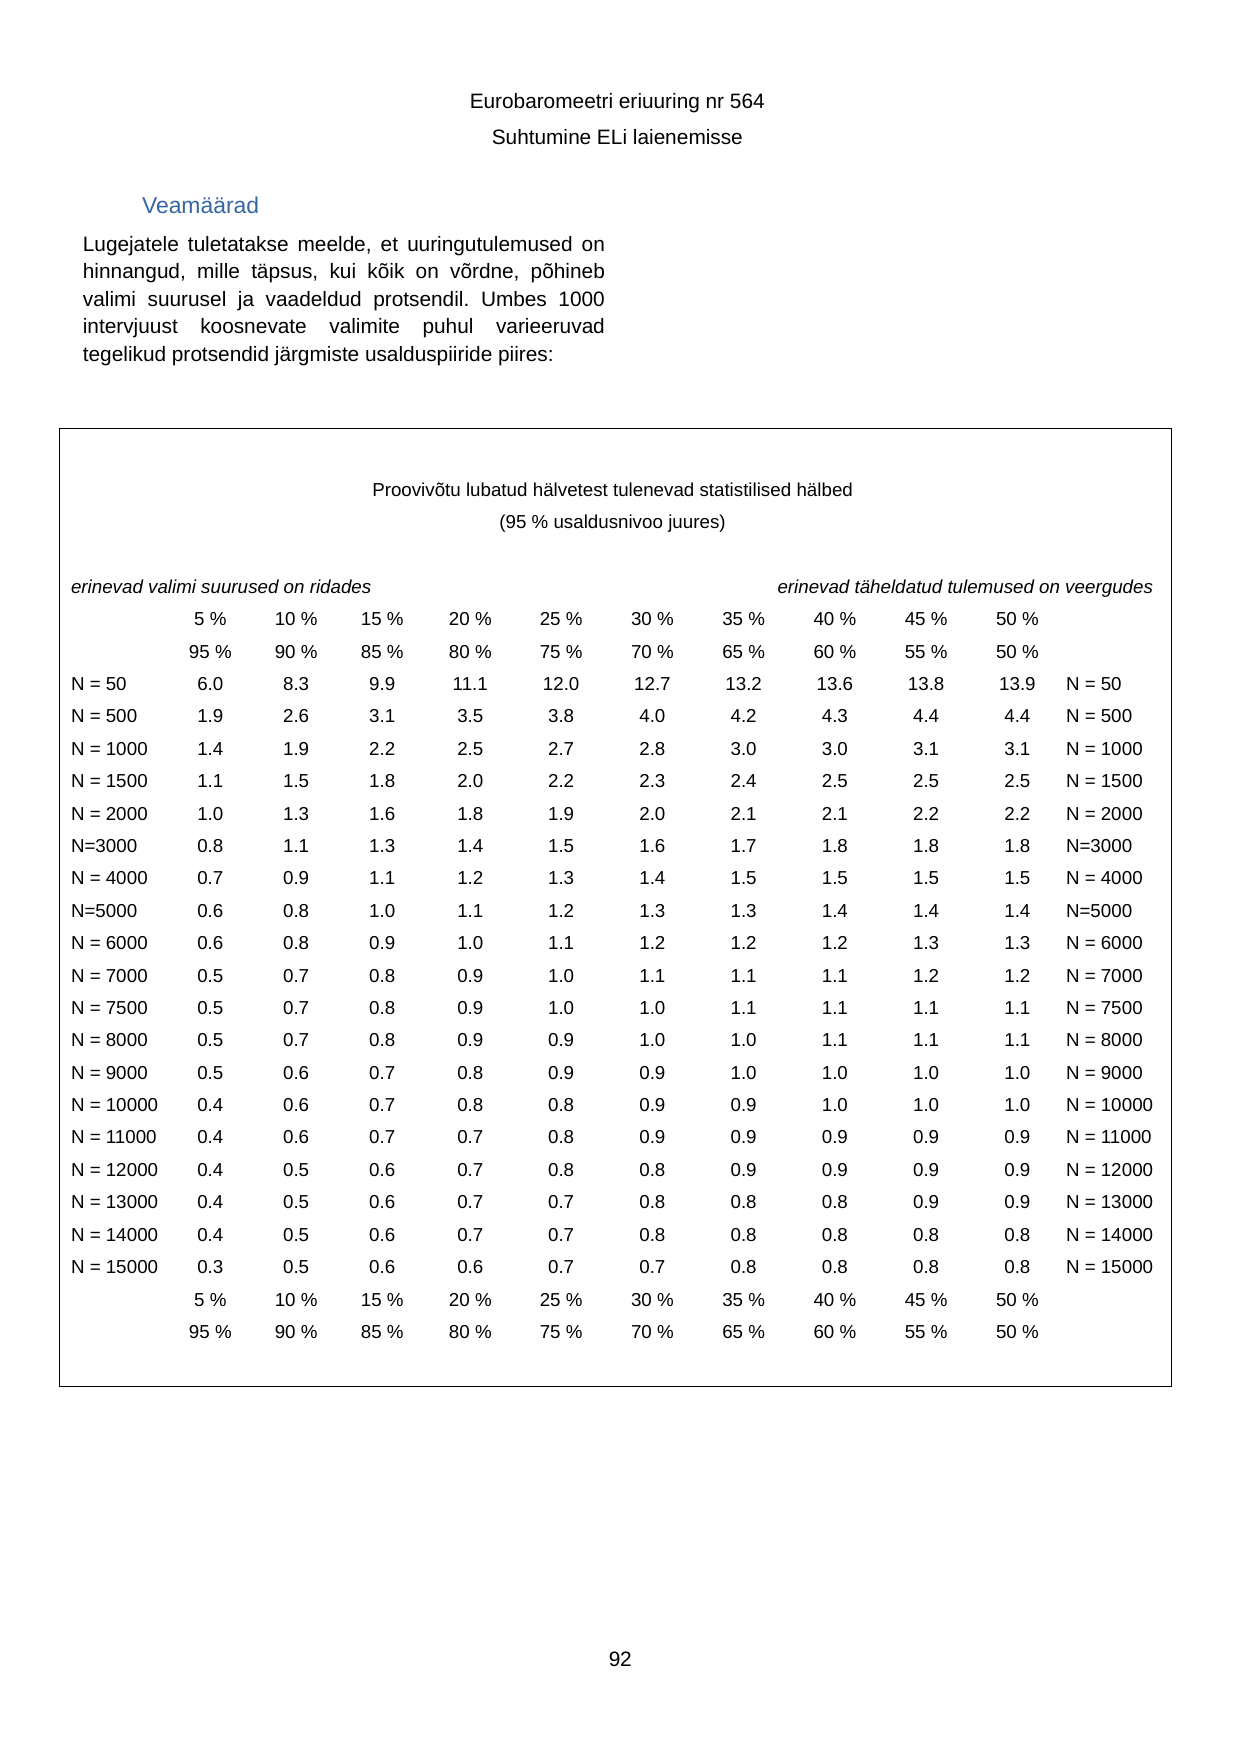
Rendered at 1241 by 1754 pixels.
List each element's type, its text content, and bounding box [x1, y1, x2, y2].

table_cell N = 12000 [1063, 1153, 1162, 1186]
table_cell 75 % [515, 1315, 607, 1348]
table_cell 3,1 [880, 732, 972, 764]
table_cell 0,9 [607, 1089, 698, 1121]
table_cell 0,5 [253, 1186, 339, 1218]
table_cell 1,5 [880, 862, 972, 894]
table_cell 55 % [880, 635, 972, 667]
table_cell 0,8 [515, 1089, 607, 1121]
table_cell 0,6 [167, 927, 253, 959]
table_cell 1,8 [789, 829, 880, 862]
table_cell 0,8 [425, 1056, 515, 1088]
table_cell 0,8 [253, 927, 339, 959]
table_cell N = 8000 [68, 1024, 167, 1056]
table_cell 15 % [339, 1283, 425, 1315]
table_cell 1,0 [698, 1024, 789, 1056]
table_cell 1,0 [515, 959, 607, 991]
table_cell 1,0 [339, 894, 425, 927]
table_cell 1,0 [789, 1089, 880, 1121]
table_cell 1,6 [607, 829, 698, 862]
table_cell 0,6 [425, 1251, 515, 1283]
table_cell 0,9 [880, 1186, 972, 1218]
table_cell 85 % [339, 635, 425, 667]
table_cell 0,9 [880, 1153, 972, 1186]
table_cell N=3000 [1063, 829, 1162, 862]
table_cell 1,0 [972, 1056, 1063, 1088]
table_cell 3,8 [515, 700, 607, 732]
table_cell 0,8 [789, 1218, 880, 1251]
table_cell 0,9 [425, 959, 515, 991]
table_cell 1,3 [972, 927, 1063, 959]
table_cell 1,1 [698, 991, 789, 1024]
table_cell 0,7 [607, 1251, 698, 1283]
table_cell 35 % [698, 1283, 789, 1315]
table_cell 1,4 [880, 894, 972, 927]
table_cell 1,3 [515, 862, 607, 894]
table_cell N=5000 [68, 894, 167, 927]
table_cell 0,7 [425, 1218, 515, 1251]
table_cell 0,8 [253, 894, 339, 927]
table_cell 0,5 [167, 1056, 253, 1088]
table_cell 1,5 [515, 829, 607, 862]
table_cell 1,1 [972, 1024, 1063, 1056]
table_cell 4,4 [972, 700, 1063, 732]
table_cell 3,1 [339, 700, 425, 732]
table_cell 1,2 [698, 927, 789, 959]
table_cell 1,3 [880, 927, 972, 959]
table_cell 1,8 [339, 765, 425, 797]
table_cell N = 15000 [1063, 1251, 1162, 1283]
table_cell 1,0 [789, 1056, 880, 1088]
table_cell 60 % [789, 1315, 880, 1348]
table_cell 2,7 [515, 732, 607, 764]
table_cell 0,5 [253, 1251, 339, 1283]
table_cell 30 % [607, 603, 698, 635]
table_cell 0,7 [253, 959, 339, 991]
table_cell 1,9 [167, 700, 253, 732]
table_cell N = 12000 [68, 1153, 167, 1186]
table_cell 1,0 [167, 797, 253, 829]
table_cell 0,7 [253, 1024, 339, 1056]
table_cell [68, 1283, 167, 1315]
table_cell 1,9 [515, 797, 607, 829]
table_cell 1,2 [880, 959, 972, 991]
table_cell 1,2 [789, 927, 880, 959]
table_cell N = 4000 [68, 862, 167, 894]
table_cell 0,6 [253, 1121, 339, 1153]
table_cell [880, 538, 972, 570]
table_cell N = 500 [1063, 700, 1162, 732]
table_cell 0,9 [698, 1153, 789, 1186]
table_header [68, 473, 167, 505]
table_cell 0,9 [789, 1121, 880, 1153]
table_cell 0,8 [698, 1186, 789, 1218]
table_cell 1,1 [789, 959, 880, 991]
table_cell erinevad täheldatud tulemused on veergudes [607, 570, 1162, 603]
table_cell 5 % [167, 1283, 253, 1315]
table_cell N = 50 [68, 668, 167, 700]
table_cell N = 7500 [68, 991, 167, 1024]
table_cell 0,8 [339, 1024, 425, 1056]
table_cell N = 50 [1063, 668, 1162, 700]
table_cell 0,6 [339, 1153, 425, 1186]
table_cell 75 % [515, 635, 607, 667]
text Lugejatele tuletatakse meelde, et uuringutulemused on hinnangud, mille täpsus, kui kõik on võrdne, põhineb valimi suurusel ja vaadeldud protsendil. Umbes 1000 intervjuust koosnevate valimite puhul varieeruvad tegelikud protsendid järgmiste usalduspiiride piires: [83, 231, 605, 365]
table_cell 3,1 [972, 732, 1063, 764]
table_cell 0,9 [972, 1153, 1063, 1186]
table_cell 50 % [972, 603, 1063, 635]
table_cell N = 7000 [68, 959, 167, 991]
table_cell 1,8 [972, 829, 1063, 862]
table_cell 1,3 [698, 894, 789, 927]
table_cell 2,6 [253, 700, 339, 732]
table_cell [515, 570, 607, 603]
table_cell N = 1500 [1063, 765, 1162, 797]
table_cell 50 % [972, 635, 1063, 667]
table_cell 1,2 [515, 894, 607, 927]
table_cell 1,5 [972, 862, 1063, 894]
table_cell (95 % usaldusnivoo juures) [167, 505, 1063, 538]
table_cell 15 % [339, 603, 425, 635]
table_cell erinevad valimi suurused on ridades [68, 570, 515, 603]
table_cell 0,4 [167, 1089, 253, 1121]
table_cell 20 % [425, 603, 515, 635]
table_cell 90 % [253, 635, 339, 667]
table_cell 0,8 [515, 1121, 607, 1153]
table_cell 1,2 [607, 927, 698, 959]
table_cell 0,9 [339, 927, 425, 959]
table_cell [68, 538, 167, 570]
table_cell 0,6 [339, 1186, 425, 1218]
table_cell 0,6 [339, 1251, 425, 1283]
table_cell 0,7 [425, 1121, 515, 1153]
table_cell 0,8 [515, 1153, 607, 1186]
table_cell [1063, 1315, 1162, 1348]
table_cell 0,8 [698, 1218, 789, 1251]
table_cell N = 500 [68, 700, 167, 732]
table_cell 70 % [607, 1315, 698, 1348]
table_cell 0,9 [972, 1186, 1063, 1218]
table_cell N = 11000 [68, 1121, 167, 1153]
table_cell 1,4 [607, 862, 698, 894]
table_cell 0,8 [880, 1218, 972, 1251]
table_cell N=5000 [1063, 894, 1162, 927]
table_cell N=3000 [68, 829, 167, 862]
table_cell 0,7 [339, 1056, 425, 1088]
table_cell 0,8 [339, 959, 425, 991]
table_cell 0,9 [789, 1153, 880, 1186]
table_cell 25 % [515, 603, 607, 635]
table_cell 95 % [167, 1315, 253, 1348]
table_cell 13,6 [789, 668, 880, 700]
table_cell 12,7 [607, 668, 698, 700]
table_cell 1,0 [880, 1089, 972, 1121]
table_cell 2,2 [972, 797, 1063, 829]
table_cell N = 1500 [68, 765, 167, 797]
table_cell 0,6 [253, 1089, 339, 1121]
table_cell 2,3 [607, 765, 698, 797]
table_cell N = 13000 [68, 1186, 167, 1218]
table_cell 10 % [253, 603, 339, 635]
table_cell N = 15000 [68, 1251, 167, 1283]
table_cell 1,0 [972, 1089, 1063, 1121]
table_cell 4,3 [789, 700, 880, 732]
table_cell 0,7 [339, 1089, 425, 1121]
table_cell [68, 505, 167, 538]
table_cell 2,5 [880, 765, 972, 797]
table_cell 1,0 [607, 1024, 698, 1056]
table_cell 1,7 [698, 829, 789, 862]
table_cell 0,7 [425, 1153, 515, 1186]
table_cell 0,8 [789, 1186, 880, 1218]
table_cell 2,5 [972, 765, 1063, 797]
table_cell 1,3 [607, 894, 698, 927]
table_cell 0,9 [698, 1121, 789, 1153]
table_cell [68, 1315, 167, 1348]
table_cell [339, 538, 425, 570]
table_cell 12,0 [515, 668, 607, 700]
table_cell 2,0 [607, 797, 698, 829]
table_cell 30 % [607, 1283, 698, 1315]
table_cell 2,2 [339, 732, 425, 764]
table_cell 4,4 [880, 700, 972, 732]
table_cell 40 % [789, 1283, 880, 1315]
subtitle Veamäärad [142, 192, 605, 219]
table_cell 0,8 [880, 1251, 972, 1283]
table_cell 0,9 [425, 991, 515, 1024]
table_cell [607, 538, 698, 570]
table_cell [789, 538, 880, 570]
table_cell 0,3 [167, 1251, 253, 1283]
table_cell 1,1 [607, 959, 698, 991]
table_cell 1,0 [880, 1056, 972, 1088]
table_cell 0,7 [515, 1218, 607, 1251]
table_cell 85 % [339, 1315, 425, 1348]
table_cell 1,2 [425, 862, 515, 894]
table_cell 2,5 [425, 732, 515, 764]
table_cell 0,7 [515, 1251, 607, 1283]
table_cell N = 9000 [1063, 1056, 1162, 1088]
table_cell 25 % [515, 1283, 607, 1315]
table_cell [698, 538, 789, 570]
table_cell 6,0 [167, 668, 253, 700]
table_cell 0,4 [167, 1186, 253, 1218]
table_cell N = 14000 [1063, 1218, 1162, 1251]
table_cell N = 7500 [1063, 991, 1162, 1024]
table_header [1063, 473, 1162, 505]
table_cell 35 % [698, 603, 789, 635]
table_cell 0,8 [972, 1251, 1063, 1283]
table_cell 3,5 [425, 700, 515, 732]
table_cell 2,8 [607, 732, 698, 764]
table_cell N = 9000 [68, 1056, 167, 1088]
table_header Proovivõtu lubatud hälvetest tulenevad statistilised hälbed [167, 473, 1063, 505]
table_cell 4,0 [607, 700, 698, 732]
table_cell 1,4 [167, 732, 253, 764]
table_cell 0,8 [339, 991, 425, 1024]
table_cell 2,2 [880, 797, 972, 829]
table_cell 0,4 [167, 1153, 253, 1186]
table_cell 1,1 [515, 927, 607, 959]
table_cell [515, 538, 607, 570]
table_cell N = 11000 [1063, 1121, 1162, 1153]
table_cell 95 % [167, 635, 253, 667]
table_cell 0,6 [253, 1056, 339, 1088]
table_cell 1,0 [425, 927, 515, 959]
table_cell 0,8 [607, 1186, 698, 1218]
table_cell 11,1 [425, 668, 515, 700]
table_cell 45 % [880, 1283, 972, 1315]
table_cell 2,2 [515, 765, 607, 797]
table_cell 1,5 [253, 765, 339, 797]
table_cell 0,8 [698, 1251, 789, 1283]
table_cell 20 % [425, 1283, 515, 1315]
table_cell 0,8 [607, 1153, 698, 1186]
table_cell 0,7 [253, 991, 339, 1024]
table_cell 1,3 [253, 797, 339, 829]
table_cell [68, 603, 167, 635]
table_cell 1,3 [339, 829, 425, 862]
table_cell 13,8 [880, 668, 972, 700]
table_cell 80 % [425, 635, 515, 667]
table_cell 0,5 [167, 1024, 253, 1056]
table_cell 1,4 [789, 894, 880, 927]
table_cell 0,9 [607, 1121, 698, 1153]
table_cell 1,1 [698, 959, 789, 991]
table_cell 0,9 [698, 1089, 789, 1121]
table_cell [68, 635, 167, 667]
table_cell 1,1 [425, 894, 515, 927]
table_cell 9,9 [339, 668, 425, 700]
table_cell 1,8 [880, 829, 972, 862]
table_cell 1,0 [515, 991, 607, 1024]
table_cell 0,7 [167, 862, 253, 894]
table_cell 3,0 [698, 732, 789, 764]
table_cell 65 % [698, 1315, 789, 1348]
table_cell 50 % [972, 1283, 1063, 1315]
table_cell 1,4 [425, 829, 515, 862]
table_cell 0,9 [515, 1024, 607, 1056]
table_cell 2,1 [698, 797, 789, 829]
table_cell N = 10000 [68, 1089, 167, 1121]
table_cell 1,1 [880, 991, 972, 1024]
table_cell 0,5 [253, 1218, 339, 1251]
table_cell 13,2 [698, 668, 789, 700]
table_cell 1,2 [972, 959, 1063, 991]
table_cell [1063, 1283, 1162, 1315]
table_cell 1,6 [339, 797, 425, 829]
table_cell 1,1 [789, 991, 880, 1024]
table_cell 0,6 [339, 1218, 425, 1251]
table_cell 80 % [425, 1315, 515, 1348]
table_cell N = 14000 [68, 1218, 167, 1251]
table_cell 0,9 [515, 1056, 607, 1088]
table_cell [1063, 505, 1162, 538]
table_cell [167, 538, 253, 570]
table_cell 0,8 [607, 1218, 698, 1251]
table_cell 0,5 [253, 1153, 339, 1186]
table_cell 50 % [972, 1315, 1063, 1348]
table_cell 1,1 [789, 1024, 880, 1056]
table_cell 1,1 [167, 765, 253, 797]
table_cell 45 % [880, 603, 972, 635]
table_cell 0,9 [253, 862, 339, 894]
table_cell 0,9 [607, 1056, 698, 1088]
table_cell N = 7000 [1063, 959, 1162, 991]
table_cell 55 % [880, 1315, 972, 1348]
table_cell 0,9 [972, 1121, 1063, 1153]
table_cell 1,5 [698, 862, 789, 894]
table_cell 10 % [253, 1283, 339, 1315]
table_cell 1,0 [698, 1056, 789, 1088]
table_cell N = 4000 [1063, 862, 1162, 894]
table_cell 0,5 [167, 991, 253, 1024]
table_cell [425, 538, 515, 570]
table_cell [1063, 635, 1162, 667]
table_cell N = 2000 [1063, 797, 1162, 829]
table_cell 3,0 [789, 732, 880, 764]
table_cell N = 6000 [1063, 927, 1162, 959]
table_cell [972, 538, 1063, 570]
table_cell 0,7 [425, 1186, 515, 1218]
table_cell 2,1 [789, 797, 880, 829]
table_cell N = 10000 [1063, 1089, 1162, 1121]
table_cell 0,6 [167, 894, 253, 927]
table_cell 1,1 [339, 862, 425, 894]
table_cell 1,8 [425, 797, 515, 829]
table_cell 0,7 [515, 1186, 607, 1218]
table_cell 0,9 [880, 1121, 972, 1153]
table_cell 65 % [698, 635, 789, 667]
table_cell 0,7 [339, 1121, 425, 1153]
table_cell 0,8 [789, 1251, 880, 1283]
table_cell 1,4 [972, 894, 1063, 927]
table_cell 0,8 [167, 829, 253, 862]
table_cell 13,9 [972, 668, 1063, 700]
table_cell [1063, 538, 1162, 570]
table_cell 40 % [789, 603, 880, 635]
table_cell [253, 538, 339, 570]
table_cell N = 8000 [1063, 1024, 1162, 1056]
table_cell 1,1 [880, 1024, 972, 1056]
table_cell N = 1000 [68, 732, 167, 764]
table_cell 1,9 [253, 732, 339, 764]
table_cell N = 2000 [68, 797, 167, 829]
table_cell N = 6000 [68, 927, 167, 959]
table_cell N = 13000 [1063, 1186, 1162, 1218]
table_cell 1,5 [789, 862, 880, 894]
table_cell 70 % [607, 635, 698, 667]
table_cell [1063, 603, 1162, 635]
table_cell 60 % [789, 635, 880, 667]
table_cell 8,3 [253, 668, 339, 700]
table_cell 1,0 [607, 991, 698, 1024]
table_cell 0,4 [167, 1218, 253, 1251]
table_cell 0,8 [972, 1218, 1063, 1251]
table_cell 90 % [253, 1315, 339, 1348]
table_cell 2,5 [789, 765, 880, 797]
table_cell 2,4 [698, 765, 789, 797]
table_cell 0,9 [425, 1024, 515, 1056]
table_cell 1,1 [253, 829, 339, 862]
table_cell 0,4 [167, 1121, 253, 1153]
table_cell 0,8 [425, 1089, 515, 1121]
table_cell 4,2 [698, 700, 789, 732]
table_cell 0,5 [167, 959, 253, 991]
table_cell 5 % [167, 603, 253, 635]
table_cell 2,0 [425, 765, 515, 797]
table_cell N = 1000 [1063, 732, 1162, 764]
table_cell 1,1 [972, 991, 1063, 1024]
